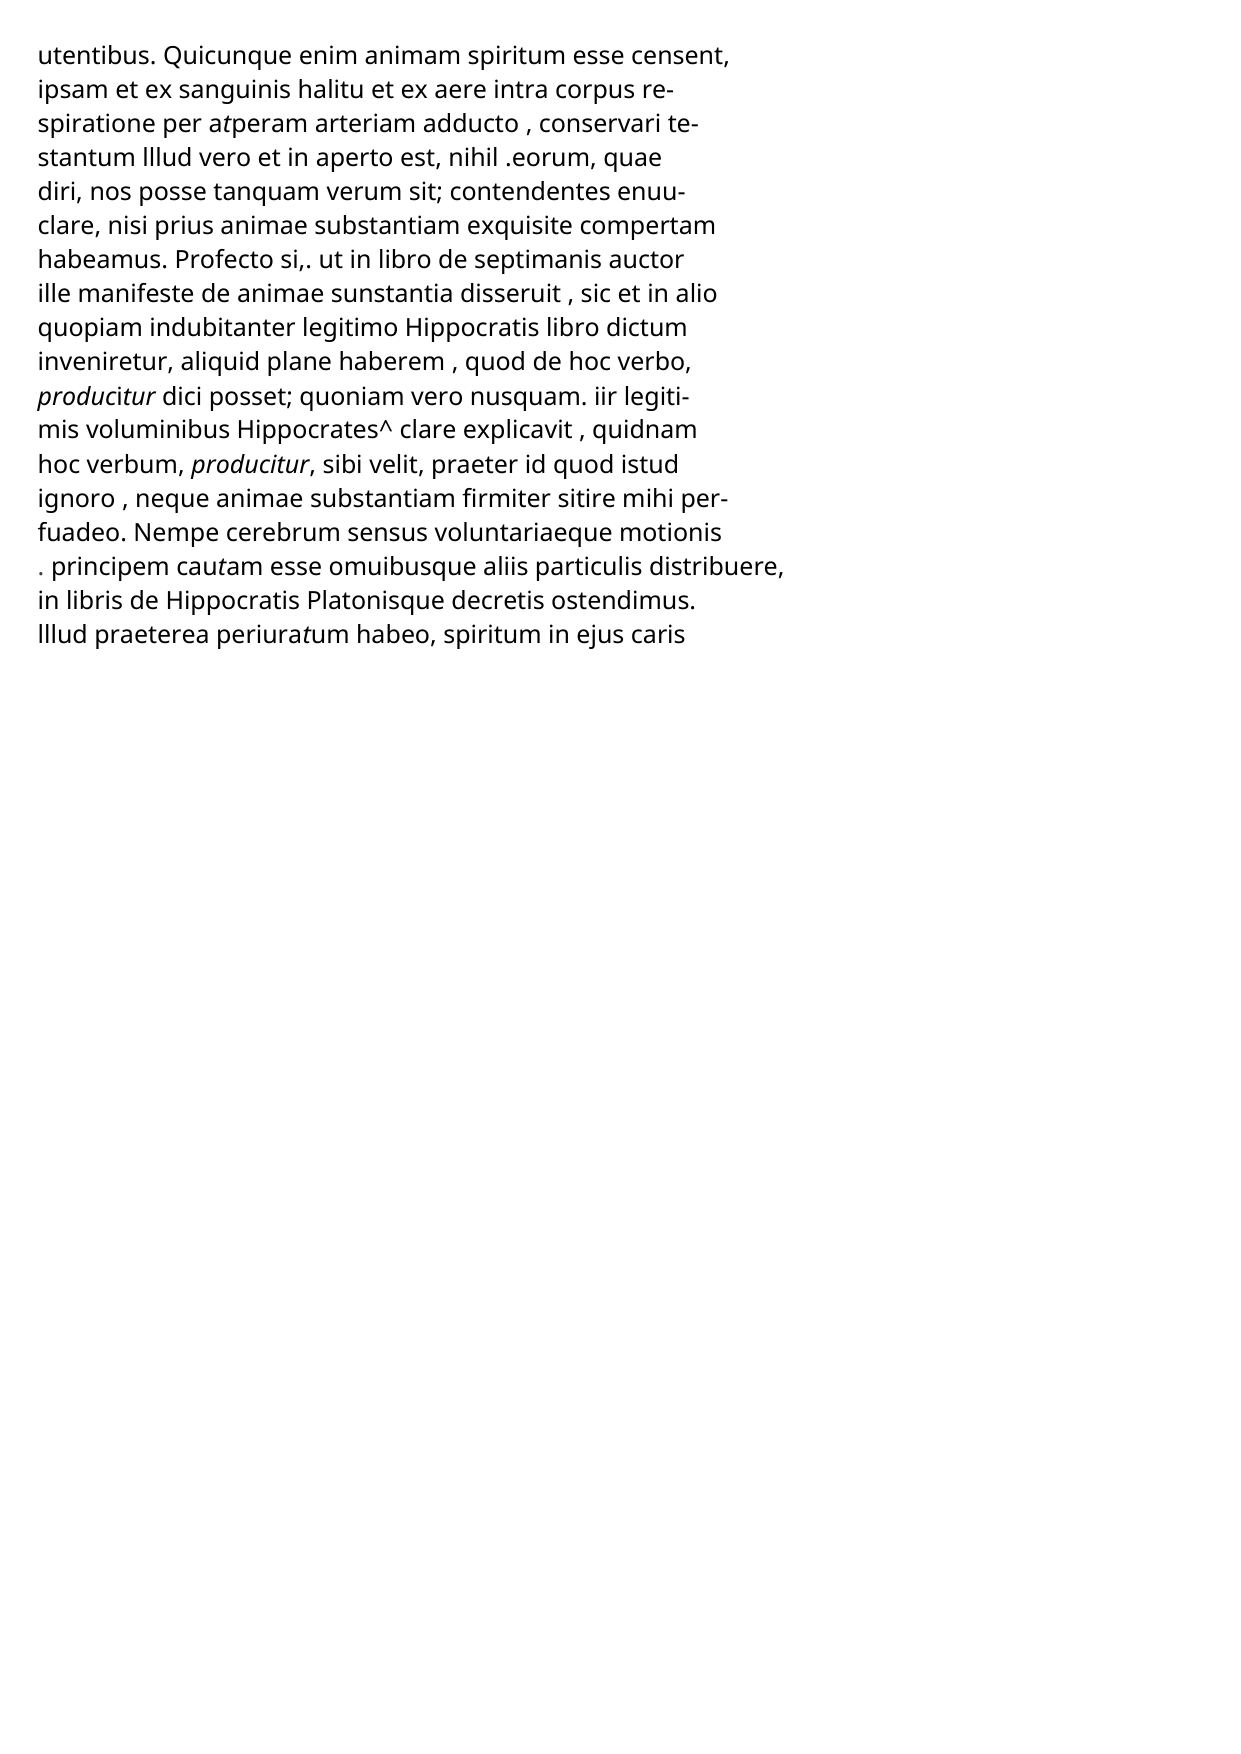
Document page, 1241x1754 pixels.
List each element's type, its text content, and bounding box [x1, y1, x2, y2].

text utentibus. Quicunque enim animam spiritum esse censent, ipsam et ex sanguinis halitu et ex aere intra corpus re- spiratione per atperam arteriam adducto , conservari te- stantum lllud vero et in aperto est, nihil .eorum, quae diri, nos posse tanquam verum sit; contendentes enuu- clare, nisi prius animae substantiam exquisite compertam habeamus. Profecto si,. ut in libro de septimanis auctor ille manifeste de animae sunstantia disseruit , sic et in alio quopiam indubitanter legitimo Hippocratis libro dictum inveniretur, aliquid plane haberem , quod de hoc verbo, producitur dici posset; quoniam vero nusquam. iir legiti- mis voluminibus Hippocrates^ clare explicavit , quidnam hoc verbum, producitur, sibi velit, praeter id quod istud ignoro , neque animae substantiam firmiter sitire mihi per- fuadeo. Nempe cerebrum sensus voluntariaeque motionis . principem cautam esse omuibusque aliis particulis distribuere, in libris de Hippocratis Platonisque decretis ostendimus. lllud praeterea periuratum habeo, spiritum in ejus caris [37, 37, 1203, 651]
